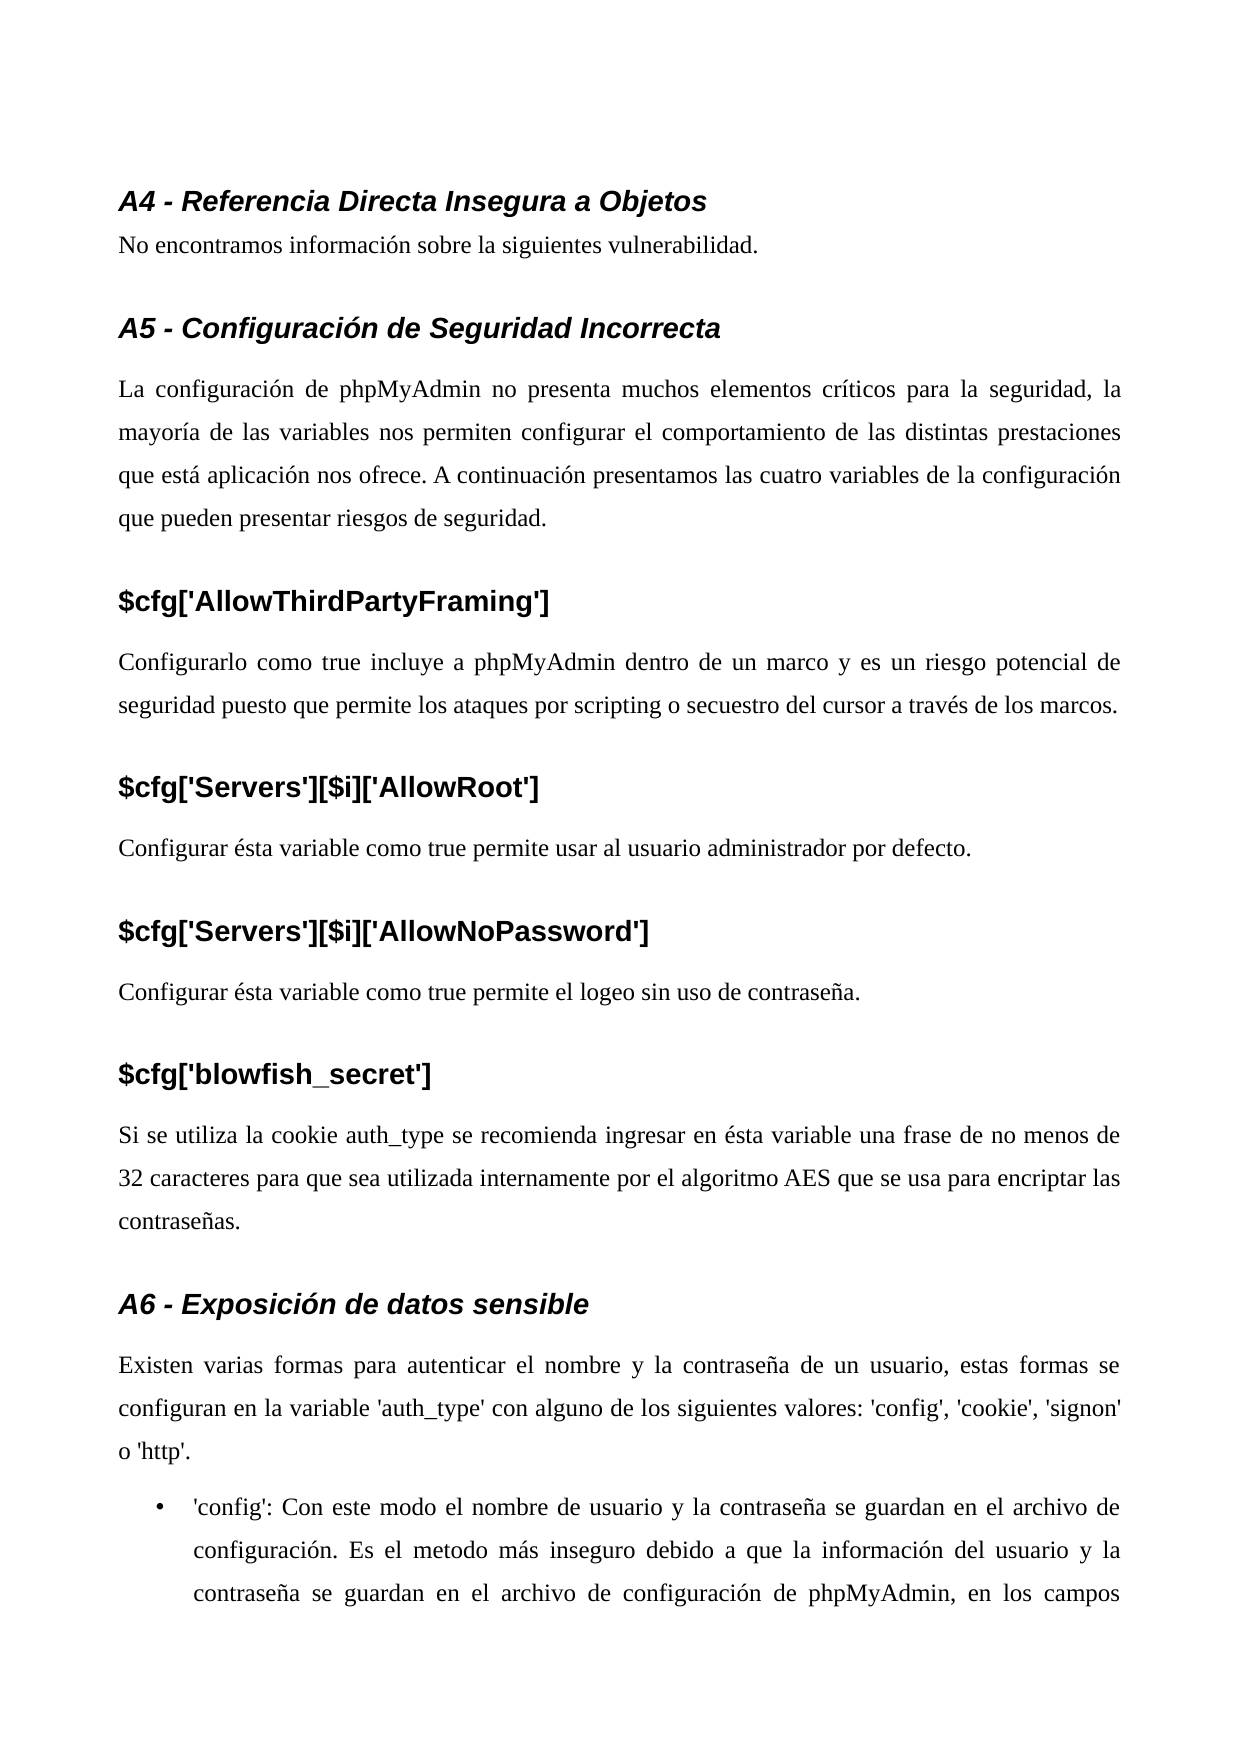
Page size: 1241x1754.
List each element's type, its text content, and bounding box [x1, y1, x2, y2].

subtitle $cfg['AllowThirdPartyFraming'] [118, 584, 1122, 617]
text Configurar ésta variable como true permite el logeo sin uso de contraseña. [118, 977, 1122, 1005]
list 'config': Con este modo el nombre de usuario y la contraseña se guardan en el archivo de configuración. Es el metodo más inseguro debido a que la información del usuario y la contraseña se guardan en el archivo de configuración de phpMyAdmin, en los campos [156, 1492, 1122, 1607]
text La configuración de phpMyAdmin no presenta muchos elementos críticos para la seguridad, la mayoría de las variables nos permiten configurar el comportamiento de las distintas prestaciones que está aplicación nos ofrece. A continuación presentamos las cuatro variables de la configuración que pueden presentar riesgos de seguridad. [118, 374, 1122, 532]
text Si se utiliza la cookie auth_type se recomienda ingresar en ésta variable una frase de no menos de 32 caracteres para que sea utilizada internamente por el algoritmo AES que se usa para encriptar las contraseñas. [118, 1120, 1122, 1235]
subtitle $cfg['Servers'][$i]['AllowRoot'] [118, 770, 1122, 804]
text No encontramos información sobre la siguientes vulnerabilidad. [118, 230, 1122, 259]
subtitle $cfg['Servers'][$i]['AllowNoPassword'] [118, 914, 1122, 947]
subtitle A6 - Exposición de datos sensible [118, 1287, 1122, 1321]
text Configurar ésta variable como true permite usar al usuario administrador por defecto. [118, 833, 1122, 862]
text Existen varias formas para autenticar el nombre y la contraseña de un usuario, estas formas se configuran en la variable 'auth_type' con alguno de los siguientes valores: 'config', 'cookie', 'signon' o 'http'. [118, 1350, 1122, 1465]
text Configurarlo como true incluye a phpMyAdmin dentro de un marco y es un riesgo potencial de seguridad puesto que permite los ataques por scripting o secuestro del cursor a través de los marcos. [118, 647, 1122, 718]
subtitle A5 - Configuración de Seguridad Incorrecta [118, 311, 1122, 344]
subtitle A4 - Referencia Directa Insegura a Objetos [118, 184, 1122, 218]
subtitle $cfg['blowfish_secret'] [118, 1057, 1122, 1091]
